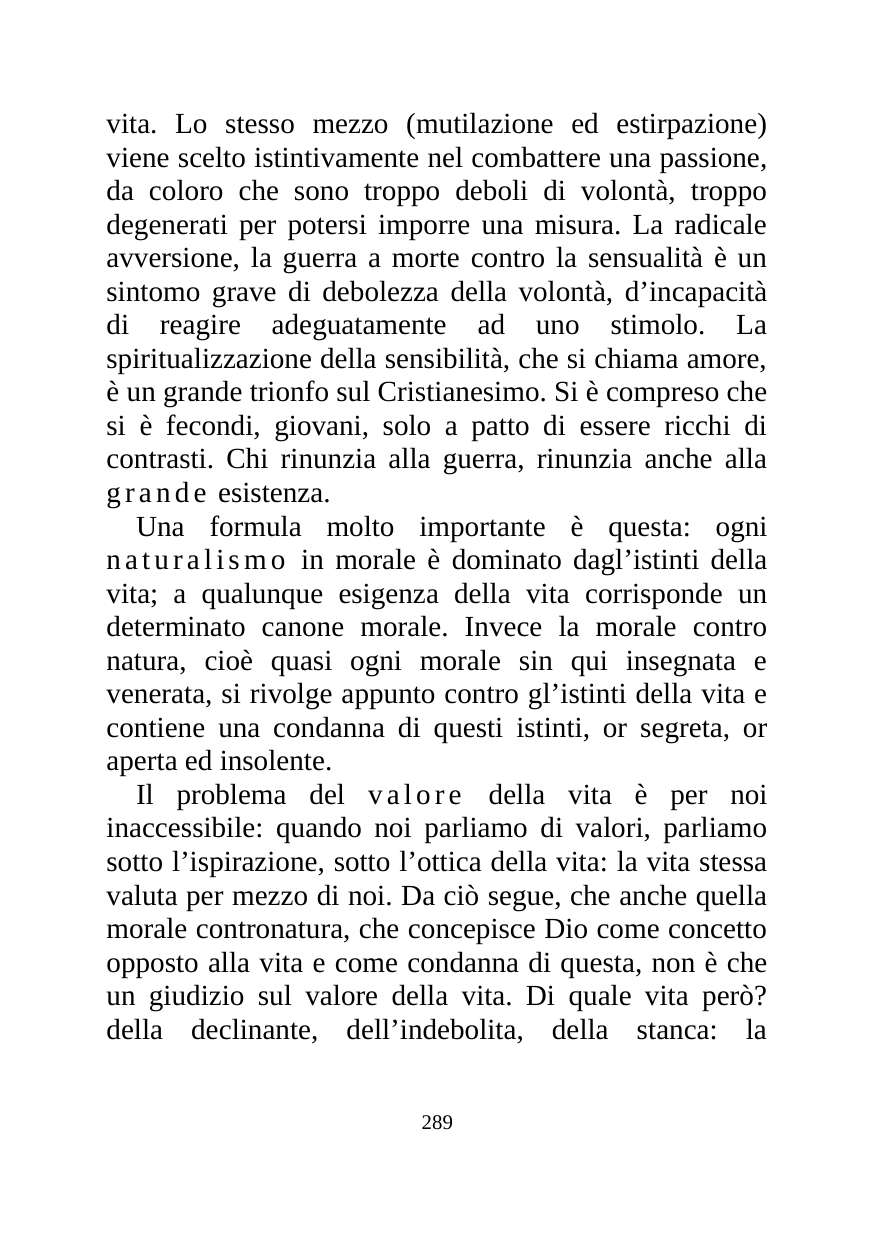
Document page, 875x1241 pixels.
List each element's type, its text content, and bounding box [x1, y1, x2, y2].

text vita. Lo stesso mezzo (mutilazione ed estirpazione) viene scelto istintivamente nel combattere una passione, da coloro che sono troppo deboli di volontà, troppo degenerati per potersi imporre una misura. La radicale avversione, la guerra a morte contro la sensualità è un sintomo grave di debolezza della volontà, d’incapacità di reagire adeguatamente ad uno stimolo. La spiritualizzazione della sensibilità, che si chiama amore, è un grande trionfo sul Cristianesimo. Si è compreso che si è fecondi, giovani, solo a patto di essere ricchi di contrasti. Chi rinunzia alla guerra, rinunzia anche alla grande esistenza. [106, 106, 768, 509]
text Una formula molto importante è questa: ogni naturalismo in morale è dominato dagl’istinti della vita; a qualunque esigenza della vita corrisponde un determinato canone morale. Invece la morale contro natura, cioè quasi ogni morale sin qui insegnata e venerata, si rivolge appunto contro gl’istinti della vita e contiene una condanna di questi istinti, or segreta, or aperta ed insolente. [106, 509, 768, 777]
text Il problema del valore della vita è per noi inaccessibile: quando noi parliamo di valori, parliamo sotto l’ispirazione, sotto l’ottica della vita: la vita stessa valuta per mezzo di noi. Da ciò segue, che anche quella morale contronatura, che concepisce Dio come concetto opposto alla vita e come condanna di questa, non è che un giudizio sul valore della vita. Di quale vita però? della declinante, dell’indebolita, della stanca: la [106, 777, 768, 1045]
